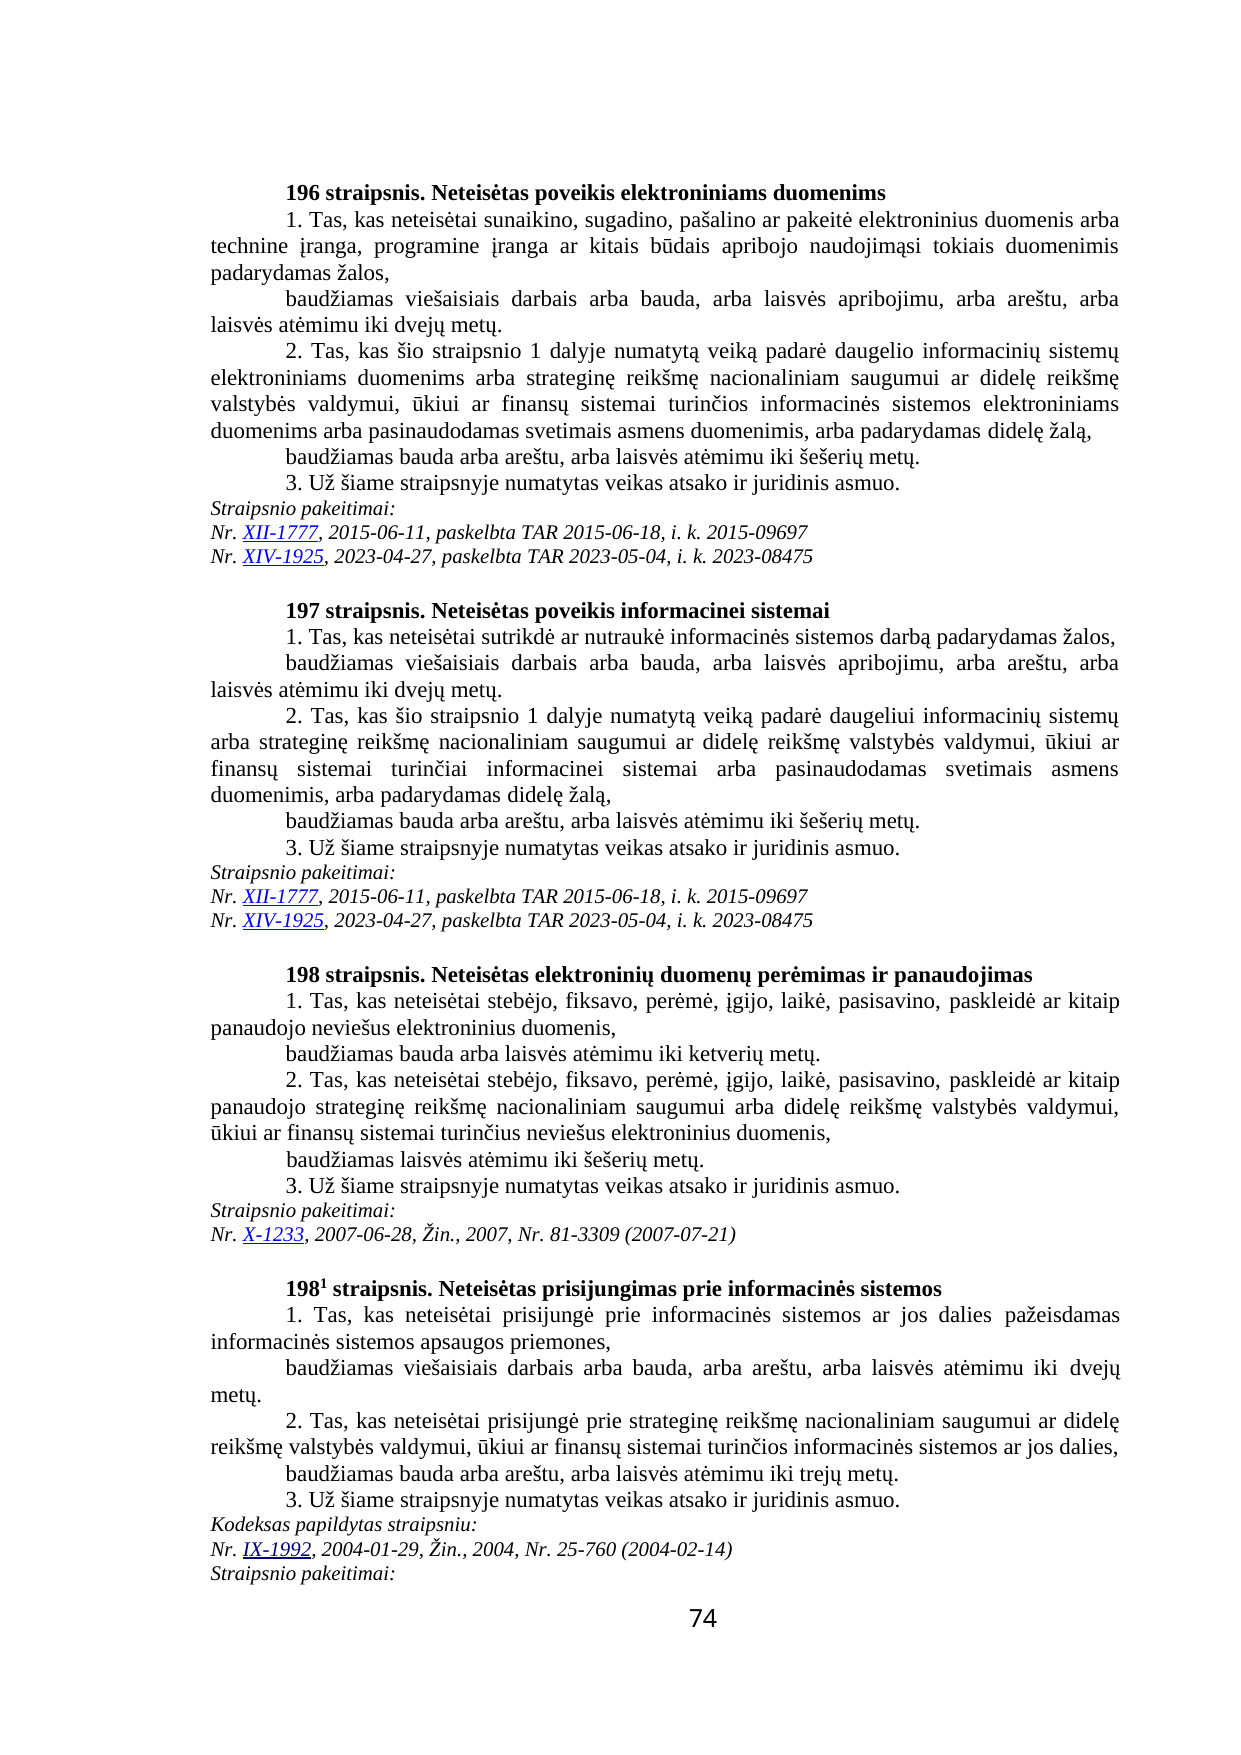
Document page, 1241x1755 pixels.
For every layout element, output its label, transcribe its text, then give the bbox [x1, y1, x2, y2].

text 2. Tas, kas šio straipsnio 1 dalyje numatytą veiką padarė daugeliui informacinių sistemų arba strateginę reikšmę nacionaliniam saugumui ar didelę reikšmę valstybės valdymui, ūkiui ar finansų sistemai turinčiai informacinei sistemai arba pasinaudodamas svetimais asmens duomenimis, arba padarydamas didelę žalą, [210, 702, 1120, 807]
text baudžiamas bauda arba laisvės atėmimu iki ketverių metų. [210, 1040, 1120, 1067]
text Nr. X-1233, 2007-06-28, Žin., 2007, Nr. 81-3309 (2007-07-21) [210, 1222, 1120, 1246]
text Kodeksas papildytas straipsniu: [210, 1512, 1120, 1536]
text Straipsnio pakeitimai: [210, 496, 1120, 520]
text Straipsnio pakeitimai: [210, 1561, 1120, 1584]
text Nr. XIV-1925, 2023-04-27, paskelbta TAR 2023-05-04, i. k. 2023-08475 [210, 544, 1120, 568]
text 197 straipsnis. Neteisėtas poveikis informacinei sistemai [210, 597, 1120, 623]
text 1. Tas, kas neteisėtai sutrikdė ar nutraukė informacinės sistemos darbą padarydamas žalos, [210, 623, 1120, 649]
text baudžiamas bauda arba areštu, arba laisvės atėmimu iki šešerių metų. [210, 807, 1120, 834]
text 1981 straipsnis. Neteisėtas prisijungimas prie informacinės sistemos [210, 1275, 1120, 1302]
text Straipsnio pakeitimai: [210, 860, 1120, 884]
text 2. Tas, kas neteisėtai prisijungė prie strateginę reikšmę nacionaliniam saugumui ar didelę reikšmę valstybės valdymui, ūkiui ar finansų sistemai turinčios informacinės sistemos ar jos dalies, [210, 1407, 1120, 1460]
text 3. Už šiame straipsnyje numatytas veikas atsako ir juridinis asmuo. [210, 1172, 1120, 1198]
text 3. Už šiame straipsnyje numatytas veikas atsako ir juridinis asmuo. [210, 834, 1120, 860]
text baudžiamas bauda arba areštu, arba laisvės atėmimu iki trejų metų. [210, 1460, 1120, 1486]
text 198 straipsnis. Neteisėtas elektroninių duomenų perėmimas ir panaudojimas [210, 961, 1120, 987]
text 1. Tas, kas neteisėtai prisijungė prie informacinės sistemos ar jos dalies pažeisdamas informacinės sistemos apsaugos priemones, [210, 1302, 1120, 1354]
text Nr. XII-1777, 2015-06-11, paskelbta TAR 2015-06-18, i. k. 2015-09697 [210, 520, 1120, 544]
text baudžiamas viešaisiais darbais arba bauda, arba laisvės apribojimu, arba areštu, arba laisvės atėmimu iki dvejų metų. [210, 649, 1120, 702]
text 1. Tas, kas neteisėtai sunaikino, sugadino, pašalino ar pakeitė elektroninius duomenis arba technine įranga, programine įranga ar kitais būdais apribojo naudojimąsi tokiais duomenimis padarydamas žalos, [210, 206, 1120, 285]
text Straipsnio pakeitimai: [210, 1198, 1120, 1222]
text Nr. XIV-1925, 2023-04-27, paskelbta TAR 2023-05-04, i. k. 2023-08475 [210, 908, 1120, 932]
text 1. Tas, kas neteisėtai stebėjo, fiksavo, perėmė, įgijo, laikė, pasisavino, paskleidė ar kitaip panaudojo neviešus elektroninius duomenis, [210, 987, 1120, 1040]
text baudžiamas viešaisiais darbais arba bauda, arba areštu, arba laisvės atėmimu iki dvejų metų. [210, 1354, 1120, 1407]
text 3. Už šiame straipsnyje numatytas veikas atsako ir juridinis asmuo. [210, 469, 1120, 496]
text 2. Tas, kas šio straipsnio 1 dalyje numatytą veiką padarė daugelio informacinių sistemų elektroniniams duomenims arba strateginę reikšmę nacionaliniam saugumui ar didelę reikšmę valstybės valdymui, ūkiui ar finansų sistemai turinčios informacinės sistemos elektroniniams duomenims arba pasinaudodamas svetimais asmens duomenimis, arba padarydamas didelę žalą, [210, 338, 1120, 443]
text baudžiamas laisvės atėmimu iki šešerių metų. [210, 1146, 1106, 1172]
text 196 straipsnis. Neteisėtas poveikis elektroniniams duomenims [210, 179, 1120, 206]
text baudžiamas bauda arba areštu, arba laisvės atėmimu iki šešerių metų. [210, 443, 1120, 469]
text 3. Už šiame straipsnyje numatytas veikas atsako ir juridinis asmuo. [210, 1486, 1120, 1512]
text 2. Tas, kas neteisėtai stebėjo, fiksavo, perėmė, įgijo, laikė, pasisavino, paskleidė ar kitaip panaudojo strateginę reikšmę nacionaliniam saugumui arba didelę reikšmę valstybės valdymui, ūkiui ar finansų sistemai turinčius neviešus elektroninius duomenis, [210, 1067, 1120, 1146]
text baudžiamas viešaisiais darbais arba bauda, arba laisvės apribojimu, arba areštu, arba laisvės atėmimu iki dvejų metų. [210, 285, 1120, 338]
text Nr. XII-1777, 2015-06-11, paskelbta TAR 2015-06-18, i. k. 2015-09697 [210, 884, 1120, 908]
text Nr. IX-1992, 2004-01-29, Žin., 2004, Nr. 25-760 (2004-02-14) [210, 1536, 1120, 1561]
